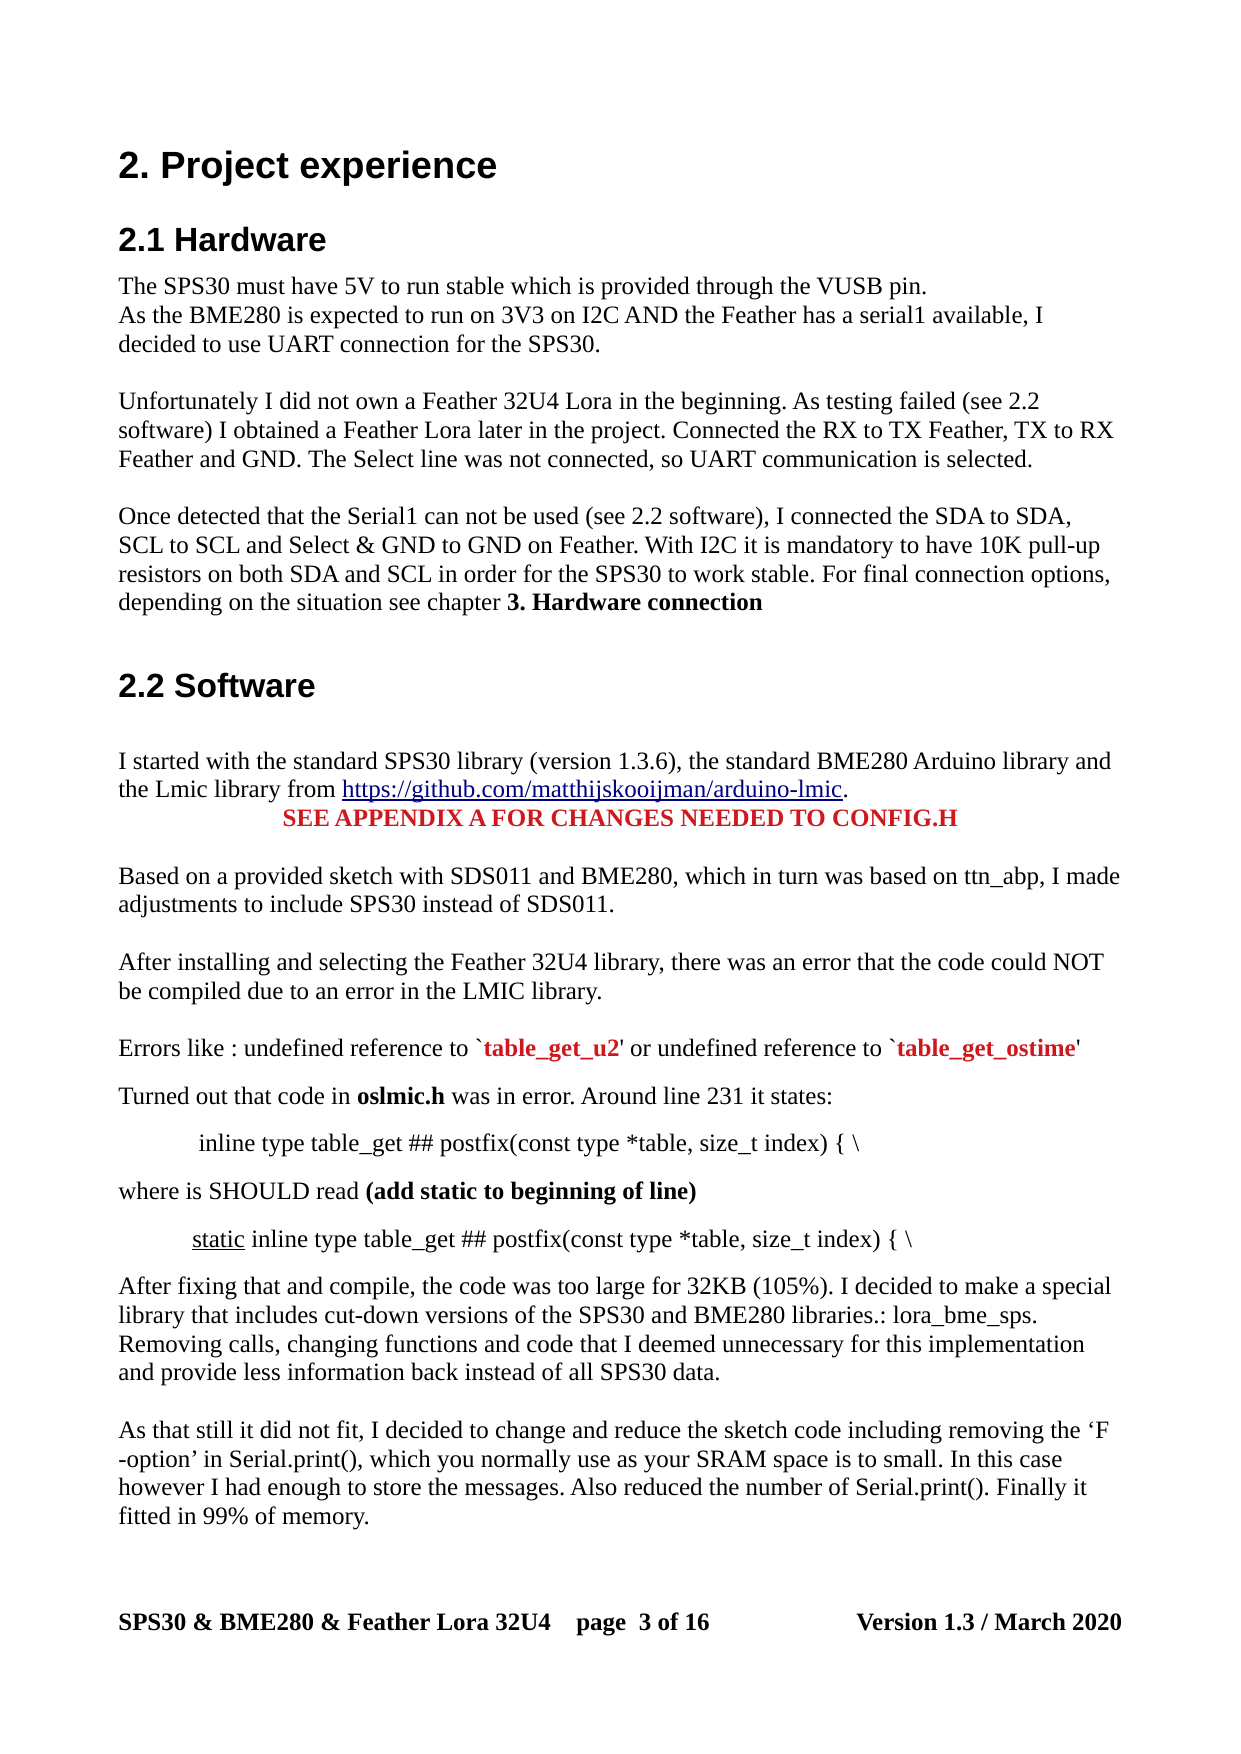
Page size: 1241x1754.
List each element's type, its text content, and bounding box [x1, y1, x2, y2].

subtitle 2.2 Software [118, 666, 1122, 704]
text Unfortunately I did not own a Feather 32U4 Lora in the beginning. As testing failed (see 2.2 software) I obtained a Feather Lora later in the project. Connected the RX to TX Feather, TX to RX Feather and GND. The Select line was not connected, so UART communication is selected. [118, 386, 1122, 472]
text inline type table_get ## postfix(const type *table, size_t index) { \ [118, 1128, 1122, 1157]
text SEE APPENDIX A FOR CHANGES NEEDED TO CONFIG.H [118, 803, 1122, 832]
text static inline type table_get ## postfix(const type *table, size_t index) { \ [118, 1224, 1122, 1252]
text Errors like : undefined reference to `table_get_u2' or undefined reference to `table_get_ostime' [118, 1033, 1122, 1062]
subtitle 2. Project experience [118, 143, 1122, 187]
text As the BME280 is expected to run on 3V3 on I2C AND the Feather has a serial1 available, I decided to use UART connection for the SPS30. [118, 300, 1122, 357]
text After fixing that and compile, the code was too large for 32KB (105%). I decided to make a special library that includes cut-down versions of the SPS30 and BME280 libraries.: lora_bme_sps. [118, 1271, 1122, 1329]
text Once detected that the Serial1 can not be used (see 2.2 software), I connected the SDA to SDA, SCL to SCL and Select & GND to GND on Feather. With I2C it is mandatory to have 10K pull-up resistors on both SDA and SCL in order for the SPS30 to work stable. For final connection options, depending on the situation see chapter 3. Hardware connection [118, 501, 1122, 616]
text As that still it did not fit, I decided to change and reduce the sketch code including removing the ‘F -option’ in Serial.print(), which you normally use as your SRAM space is to small. In this case however I had enough to store the messages. Also reduced the number of Serial.print(). Finally it fitted in 99% of memory. [118, 1415, 1122, 1530]
text Turned out that code in oslmic.h was in error. Around line 231 it states: [118, 1081, 1122, 1109]
subtitle 2.1 Hardware [118, 220, 1122, 259]
text where is SHOULD read (add static to beginning of line) [118, 1176, 1122, 1205]
text After installing and selecting the Feather 32U4 library, there was an error that the code could NOT be compiled due to an error in the LMIC library. [118, 947, 1122, 1004]
text Removing calls, changing functions and code that I deemed unnecessary for this implementation and provide less information back instead of all SPS30 data. [118, 1329, 1122, 1386]
text The SPS30 must have 5V to run stable which is provided through the VUSB pin. [118, 271, 1122, 300]
text Based on a provided sketch with SDS011 and BME280, which in turn was based on ttn_abp, I made adjustments to include SPS30 instead of SDS011. [118, 861, 1122, 918]
text I started with the standard SPS30 library (version 1.3.6), the standard BME280 Arduino library and the Lmic library from https://github.com/matthijskooijman/arduino-lmic. [118, 746, 1122, 803]
